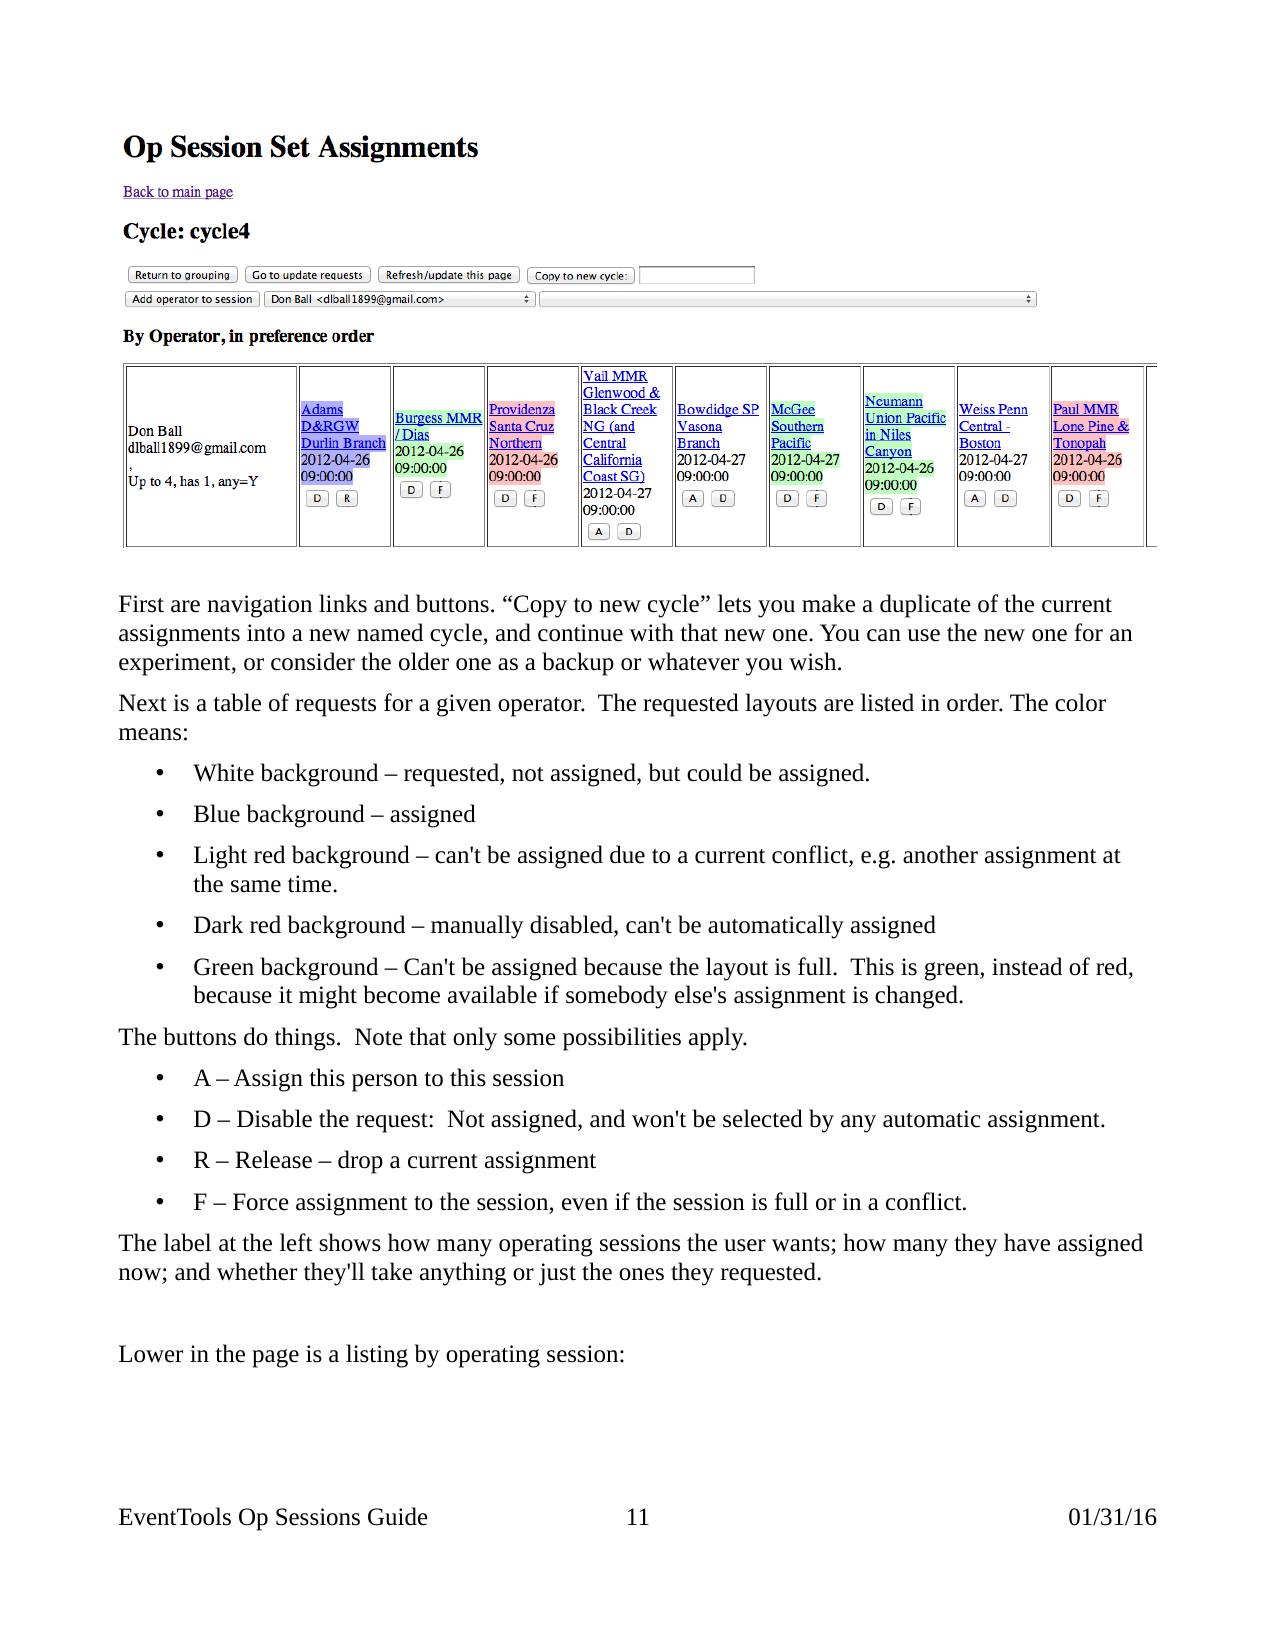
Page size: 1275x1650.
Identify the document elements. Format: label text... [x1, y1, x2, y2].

picture [118, 118, 1157, 548]
list F – Force assignment to the session, even if the session is full or in a conflict. [156, 1187, 1157, 1216]
list Light red background – can't be assigned due to a current conflict, e.g. another assignment at the same time. [156, 841, 1157, 898]
list R – Release – drop a current assignment [156, 1146, 1157, 1174]
list Blue background – assigned [156, 799, 1157, 828]
list Green background – Can't be assigned because the layout is full. This is green, instead of red, because it might become available if somebody else's assignment is changed. [156, 952, 1157, 1009]
text Next is a table of requests for a given operator. The requested layouts are listed in order. The color means: [118, 688, 1157, 746]
list White background – requested, not assigned, but could be assigned. [156, 758, 1157, 787]
list A – Assign this person to this session [156, 1063, 1157, 1092]
text First are navigation links and buttons. “Copy to new cycle” lets you make a duplicate of the current assignments into a new named cycle, and continue with that new one. You can use the new one for an experiment, or consider the older one as a backup or whatever you wish. [118, 589, 1157, 676]
text Lower in the page is a listing by operating session: [118, 1339, 1157, 1368]
list D – Disable the request: Not assigned, and won't be selected by any automatic assignment. [156, 1104, 1157, 1133]
text The label at the left shows how many operating sessions the user wants; how many they have assigned now; and whether they'll take anything or just the ones they requested. [118, 1228, 1157, 1286]
text The buttons do things. Note that only some possibilities apply. [118, 1022, 1157, 1051]
list Dark red background – manually disabled, can't be automatically assigned [156, 911, 1157, 939]
